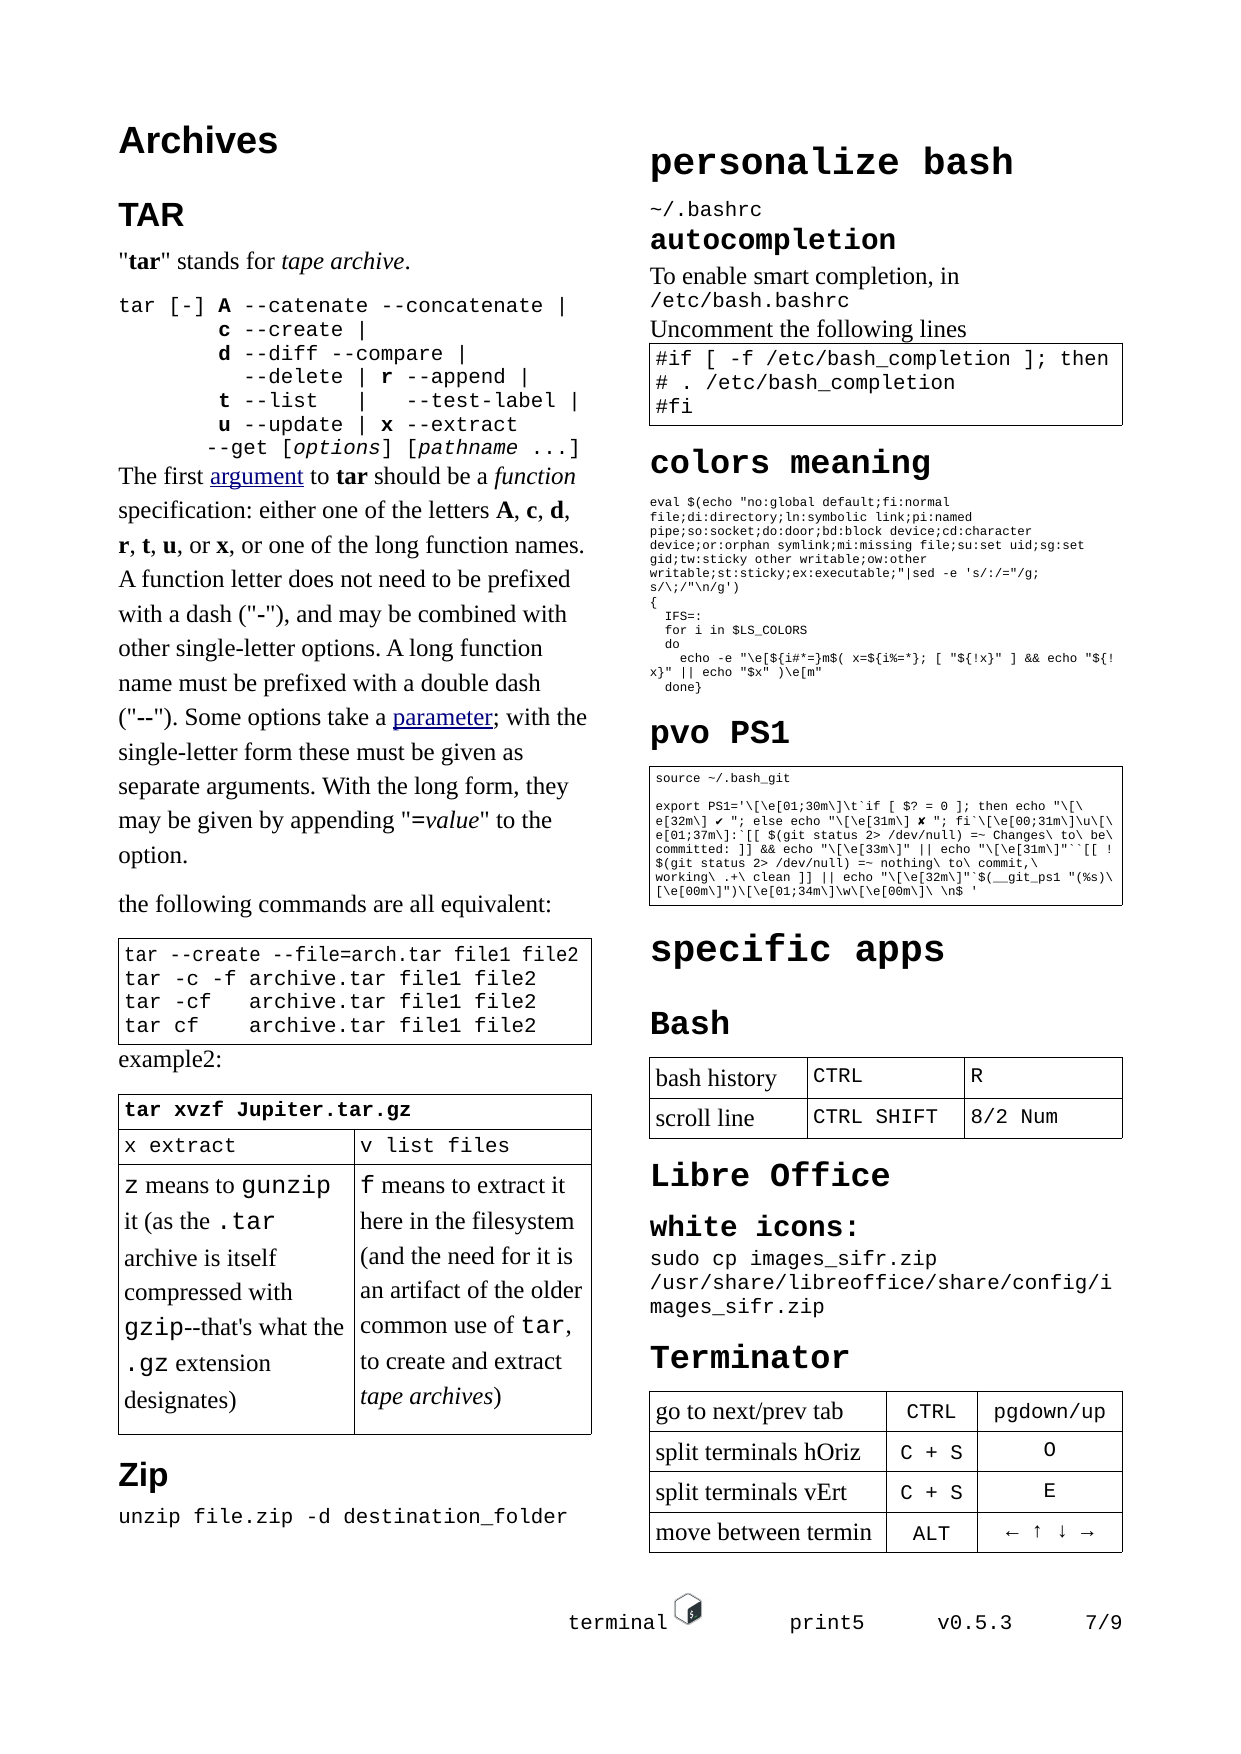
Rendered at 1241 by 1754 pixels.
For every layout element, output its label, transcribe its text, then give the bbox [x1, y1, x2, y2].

text Uncomment the following lines [649, 314, 1122, 342]
subtitle Archives [118, 118, 591, 162]
text --delete | r --append | [118, 366, 591, 390]
text eval $(echo "no:global default;fi:normal file;di:directory;ln:symbolic link;pi:named pipe;so:socket;do:door;bd:block device;cd:character device;or:orphan symlink;mi:missing file;su:set uid;sg:set gid;tw:sticky other writable;ow:other writable;st:sticky;ex:executable;"|sed -e 's/:/="/g; s/\;/"\n/g') [649, 496, 1122, 596]
table_header pgdown/up [978, 1392, 1122, 1431]
table_cell move between termin [650, 1513, 886, 1552]
table_header bash history [650, 1058, 807, 1097]
table_header R [965, 1058, 1122, 1097]
text The first argument to tar should be a function specification: either one of the letters A, c, d, r, t, u, or x, or one of the long function names. A function letter does not need to be prefixed with a dash ("-"), and may be combined with other single-letter options. A long function name must be prefixed with a double dash ("--"). Some options take a parameter; with the single-letter form these must be given as separate arguments. With the long form, they may be given by appending "=value" to the option. [118, 461, 591, 869]
table_cell CTRL SHIFT [808, 1099, 964, 1138]
subtitle personalize bash [649, 143, 1122, 186]
subtitle specific apps [649, 930, 1122, 973]
text unzip file.zip -d destination_folder [118, 1506, 591, 1530]
text t --list | --test-label | [118, 390, 591, 413]
table_cell split terminals hOriz [650, 1432, 886, 1471]
text d --diff --compare | [118, 343, 591, 366]
text ~/.bashrc [649, 198, 1122, 222]
table_cell C + S [887, 1472, 977, 1512]
text echo -e "\e[${i#*=}m$( x=${i%=*}; [ "${!x}" ] && echo "${!x}" || echo "$x" )\e[m" [649, 652, 1122, 681]
picture [667, 1588, 709, 1630]
text example2: [118, 1045, 591, 1073]
table_cell ALT [887, 1513, 977, 1552]
table_header source ~/.bash_git export PS1='\[\e[01;30m\]\t`if [ $? = 0 ]; then echo "\[\e[32m\] ✔ "; else echo "\[\e[31m\] ✘ "; fi`\[\e[00;31m\]\u\[\e[01;37m\]:`[[ $(git status 2> /dev/null) =~ Changes\ to\ be\ committed: ]] && echo "\[\e[33m\]" || echo "\[\e[31m\]"``[[ ! $(git status 2> /dev/null) =~ nothing\ to\ commit,\ working\ .+\ clean ]] || echo "\[\e[32m\]"`$(__git_ps1 "(%s)\[\e[00m\]")\[\e[01;34m\]\w\[\e[00m\]\ \n$ ' [650, 767, 1122, 905]
text "tar" stands for tape archive. [118, 246, 591, 275]
table_cell ← ↑ ↓ → [978, 1513, 1122, 1552]
table_header tar --create --file=arch.tar file1 file2 tar -c -f archive.tar file1 file2 tar -cf archive.tar file1 file2 tar cf archive.tar file1 file2 [119, 939, 591, 1044]
text for i in $LS_COLORS [649, 624, 1122, 638]
table_cell E [978, 1472, 1122, 1512]
subtitle Zip [118, 1455, 591, 1494]
subtitle TAR [118, 195, 591, 234]
text done} [649, 681, 1122, 695]
subtitle Terminator [649, 1340, 1122, 1378]
subtitle pvo PS1 [649, 716, 1122, 754]
subtitle colors meaning [649, 446, 1122, 484]
table_cell split terminals vErt [650, 1472, 886, 1512]
text sudo cp images_sifr.zip /usr/share/libreoffice/share/config/images_sifr.zip [649, 1248, 1122, 1319]
subtitle white icons: [649, 1212, 1122, 1245]
table_header CTRL [887, 1392, 977, 1431]
table_cell O [978, 1432, 1122, 1471]
table_cell f means to extract it here in the filesystem (and the need for it is an artifact of the older common use of tar, to create and extract tape archives) [355, 1165, 591, 1434]
table_cell scroll line [650, 1099, 807, 1138]
table_header #if [ -f /etc/bash_completion ]; then # . /etc/bash_completion #fi [650, 344, 1122, 425]
text c --create | [118, 319, 591, 343]
text do [649, 638, 1122, 652]
text u --update | x --extract [118, 413, 591, 437]
subtitle Libre Office [649, 1159, 1122, 1197]
text { [649, 596, 1122, 610]
table_header CTRL [808, 1058, 964, 1097]
table_header tar xvzf Jupiter.tar.gz [119, 1095, 591, 1129]
table_cell x extract [119, 1130, 354, 1164]
text To enable smart completion, in [649, 261, 1122, 290]
text /etc/bash.bashrc [649, 290, 1122, 314]
text --get [options] [pathname ...] [118, 437, 591, 461]
table_cell C + S [887, 1432, 977, 1471]
table_cell 8/2 Num [965, 1099, 1122, 1138]
text the following commands are all equivalent: [118, 889, 591, 918]
table_header go to next/prev tab [650, 1392, 886, 1431]
table_cell v list files [355, 1130, 591, 1164]
table_cell z means to gunzip it (as the .tar archive is itself compressed with gzip--that's what the .gz extension designates) [119, 1165, 354, 1434]
subtitle Bash [649, 1007, 1122, 1044]
text IFS=: [649, 610, 1122, 624]
text tar [-] A --catenate --concatenate | [118, 295, 591, 319]
subtitle autocompletion [649, 225, 1122, 258]
